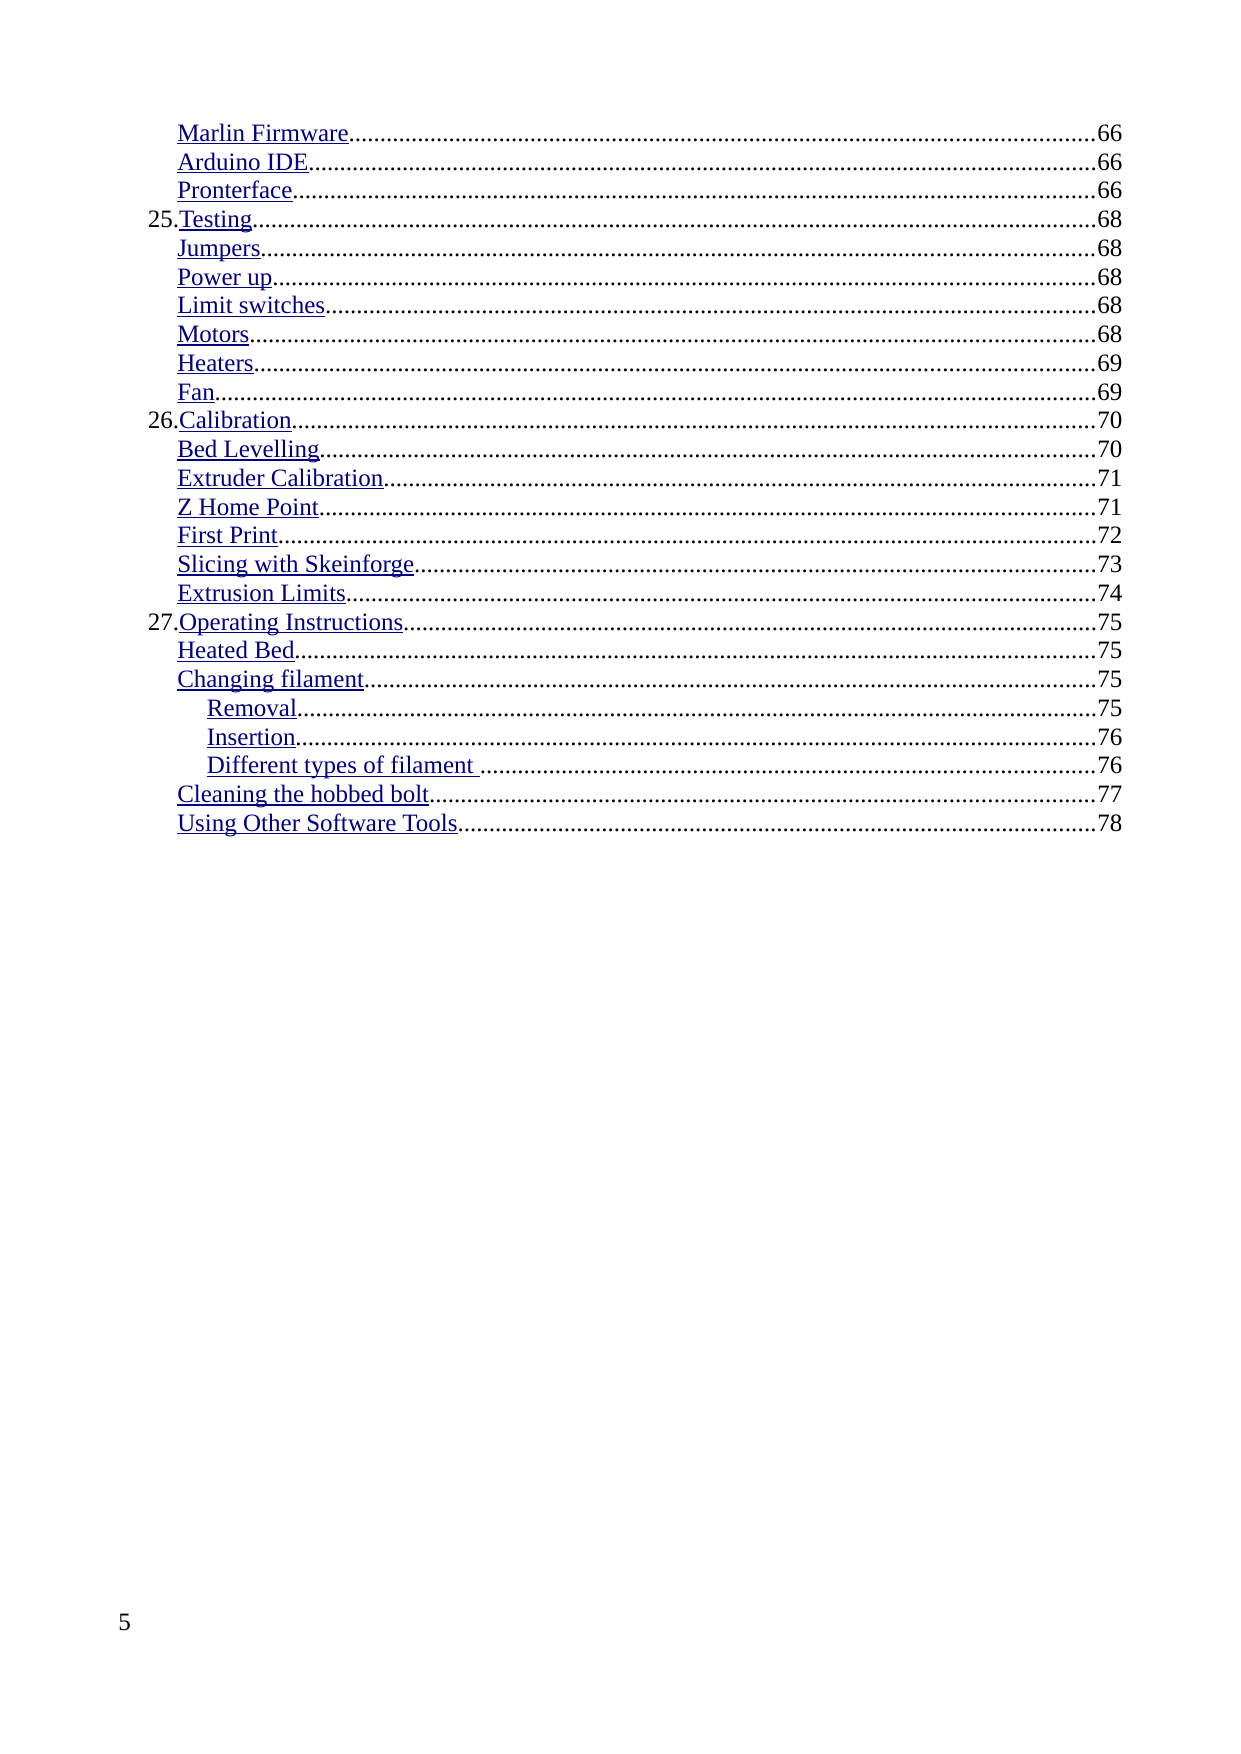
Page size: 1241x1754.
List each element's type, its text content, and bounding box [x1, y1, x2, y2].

text Heated Bed 75 [177, 636, 1122, 664]
text Marlin Firmware 66 [177, 118, 1122, 147]
text Heaters 69 [177, 348, 1122, 377]
text Extrusion Limits 74 [177, 578, 1122, 607]
text Jumpers 68 [177, 233, 1122, 262]
text Changing filament 75 [177, 664, 1122, 693]
text Arduino IDE 66 [177, 147, 1122, 176]
text First Print 72 [177, 521, 1122, 549]
text Using Other Software Tools 78 [177, 808, 1122, 837]
text Motors 68 [177, 319, 1122, 348]
text Pronterface 66 [177, 176, 1122, 204]
text 26.Calibration 70 [148, 406, 1122, 434]
text Limit switches 68 [177, 291, 1122, 319]
text Z Home Point 71 [177, 492, 1122, 521]
text Slicing with Skeinforge 73 [177, 549, 1122, 578]
text Different types of filament 76 [207, 751, 1122, 779]
text Fan 69 [177, 377, 1122, 406]
text Power up 68 [177, 262, 1122, 291]
text Bed Levelling 70 [177, 434, 1122, 463]
text 27.Operating Instructions 75 [148, 607, 1122, 636]
text 25.Testing 68 [148, 204, 1122, 233]
text Removal 75 [207, 693, 1122, 722]
text Extruder Calibration 71 [177, 463, 1122, 492]
text Cleaning the hobbed bolt 77 [177, 779, 1122, 808]
text Insertion 76 [207, 722, 1122, 751]
